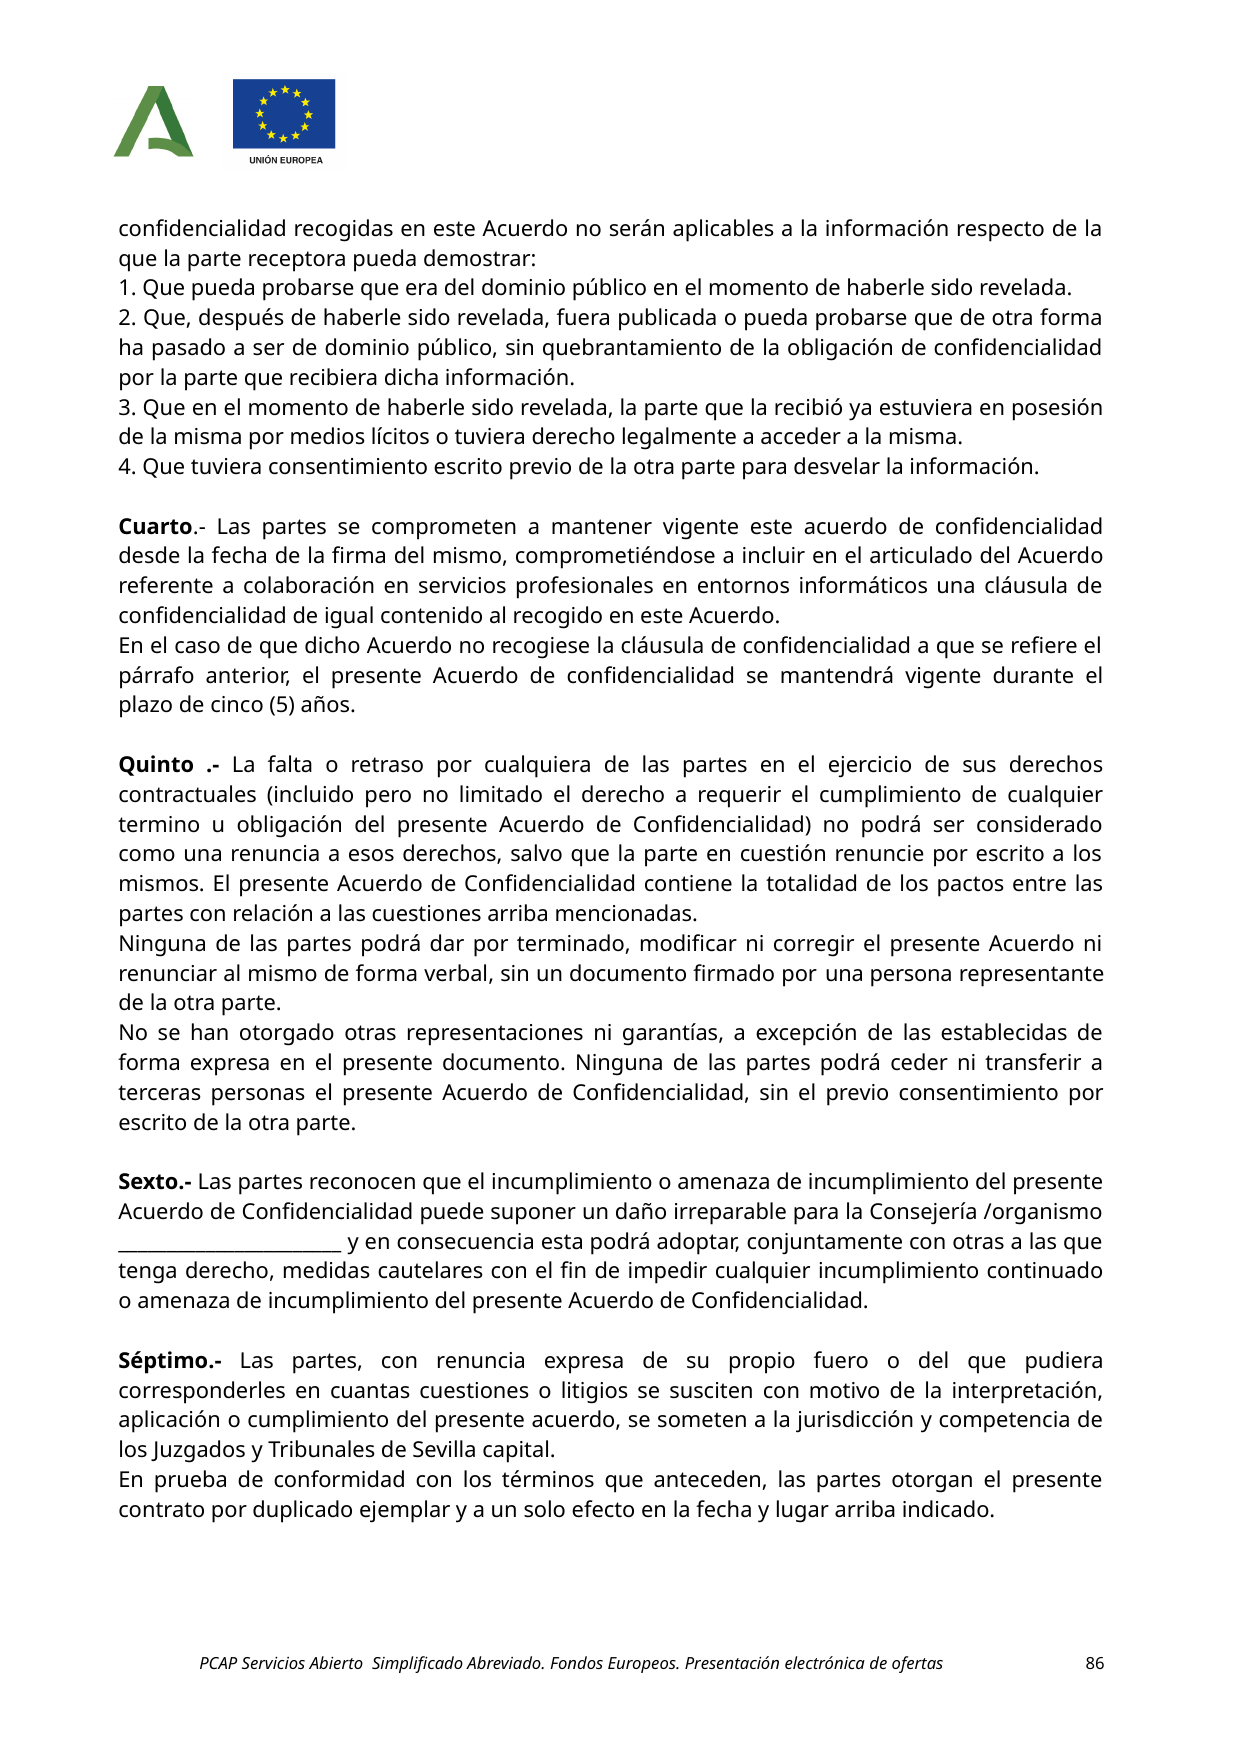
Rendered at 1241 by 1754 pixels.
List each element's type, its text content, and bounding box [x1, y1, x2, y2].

text Quinto .- La falta o retraso por cualquiera de las partes en el ejercicio de sus derechos contractuales (incluido pero no limitado el derecho a requerir el cumplimiento de cualquier termino u obligación del presente Acuerdo de Confidencialidad) no podrá ser considerado como una renuncia a esos derechos, salvo que la parte en cuestión renuncie por escrito a los mismos. El presente Acuerdo de Confidencialidad contiene la totalidad de los pactos entre las partes con relación a las cuestiones arriba mencionadas. [118, 749, 1104, 928]
text En prueba de conformidad con los términos que anteceden, las partes otorgan el presente contrato por duplicado ejemplar y a un solo efecto en la fecha y lugar arriba indicado. [118, 1464, 1104, 1523]
text 2. Que, después de haberle sido revelada, fuera publicada o pueda probarse que de otra forma ha pasado a ser de dominio público, sin quebrantamiento de la obligación de confidencialidad por la parte que recibiera dicha información. [118, 302, 1104, 391]
text confidencialidad recogidas en este Acuerdo no serán aplicables a la información respecto de la que la parte receptora pueda demostrar: [118, 213, 1104, 272]
picture [221, 73, 347, 171]
text Sexto.- Las partes reconocen que el incumplimiento o amenaza de incumplimiento del presente Acuerdo de Confidencialidad puede suponer un daño irreparable para la Consejería /organismo _______________________ y en consecuencia esta podrá adoptar, conjuntamente con otras a las que tenga derecho, medidas cautelares con el fin de impedir cualquier incumplimiento continuado o amenaza de incumplimiento del presente Acuerdo de Confidencialidad. [118, 1166, 1104, 1315]
text 3. Que en el momento de haberle sido revelada, la parte que la recibió ya estuviera en posesión de la misma por medios lícitos o tuviera derecho legalmente a acceder a la misma. [118, 391, 1104, 451]
text 4. Que tuviera consentimiento escrito previo de la otra parte para desvelar la información. [118, 451, 1104, 481]
text 1. Que pueda probarse que era del dominio público en el momento de haberle sido revelada. [118, 272, 1104, 302]
text No se han otorgado otras representaciones ni garantías, a excepción de las establecidas de forma expresa en el presente documento. Ninguna de las partes podrá ceder ni transferir a terceras personas el presente Acuerdo de Confidencialidad, sin el previo consentimiento por escrito de la otra parte. [118, 1017, 1104, 1136]
text Cuarto.- Las partes se comprometen a mantener vigente este acuerdo de confidencialidad desde la fecha de la firma del mismo, comprometiéndose a incluir en el articulado del Acuerdo referente a colaboración en servicios profesionales en entornos informáticos una cláusula de confidencialidad de igual contenido al recogido en este Acuerdo. [118, 511, 1104, 630]
text Ninguna de las partes podrá dar por terminado, modificar ni corregir el presente Acuerdo ni renunciar al mismo de forma verbal, sin un documento firmado por una persona representante de la otra parte. [118, 928, 1104, 1017]
text En el caso de que dicho Acuerdo no recogiese la cláusula de confidencialidad a que se refiere el párrafo anterior, el presente Acuerdo de confidencialidad se mantendrá vigente durante el plazo de cinco (5) años. [118, 630, 1104, 719]
text Séptimo.- Las partes, con renuncia expresa de su propio fuero o del que pudiera corresponderles en cuantas cuestiones o litigios se susciten con motivo de la interpretación, aplicación o cumplimiento del presente acuerdo, se someten a la jurisdicción y competencia de los Juzgados y Tribunales de Sevilla capital. [118, 1345, 1104, 1464]
picture [109, 81, 198, 161]
